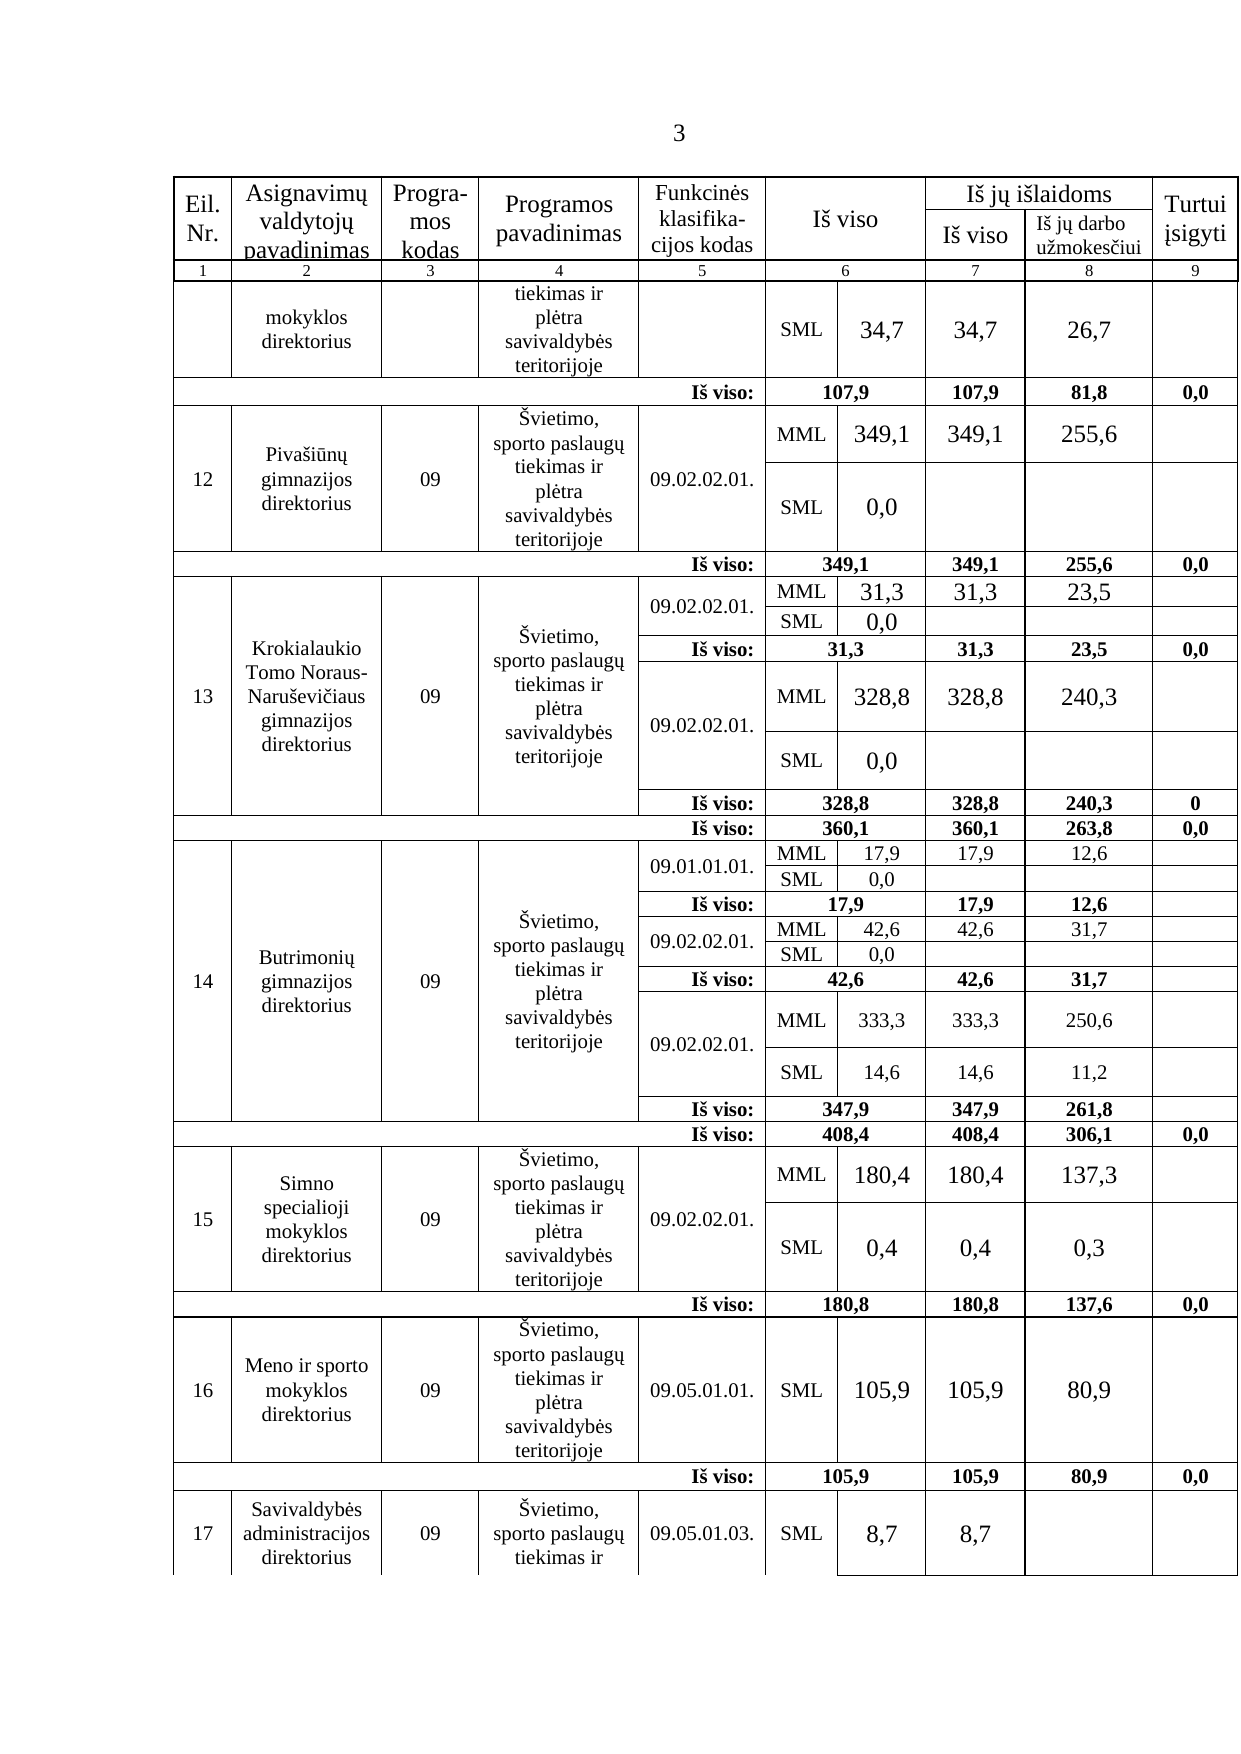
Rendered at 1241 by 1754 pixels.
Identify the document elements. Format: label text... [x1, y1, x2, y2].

table_cell MML [766, 406, 837, 462]
table_cell 16 [174, 1318, 231, 1462]
table_cell 250,6 [1026, 992, 1152, 1047]
table_cell 0,0 [1153, 378, 1237, 405]
table_cell Švietimo, sporto paslaugų tiekimas ir plėtra savivaldybės teritorijoje [479, 577, 638, 815]
table_cell 09.02.02.01. [639, 662, 765, 789]
table_cell [1026, 463, 1152, 551]
table_cell Butrimonių gimnazijos direktorius [232, 841, 381, 1121]
table_cell Meno ir sporto mokyklos direktorius [232, 1318, 381, 1462]
table_cell [1153, 892, 1237, 916]
table_cell 8,7 [838, 1491, 925, 1575]
table_cell [1153, 1491, 1237, 1575]
table_cell Iš viso: [174, 816, 765, 840]
table_cell Savivaldybės administracijos direktorius [232, 1491, 381, 1575]
table_cell 31,3 [838, 577, 925, 606]
table_cell 349,1 [838, 406, 925, 462]
table_cell 255,6 [1026, 552, 1152, 576]
table_cell 17,9 [838, 841, 925, 865]
table_cell Iš jų darbo užmokesčiui [1026, 210, 1152, 259]
table_cell 0,0 [838, 866, 925, 891]
table_cell Krokialaukio Tomo Noraus-Naruševičiaus gimnazijos direktorius [232, 577, 381, 815]
table_cell 2 [232, 261, 381, 280]
table_cell 23,5 [1026, 577, 1152, 606]
table_cell 42,6 [926, 967, 1024, 991]
table_cell 347,9 [766, 1097, 925, 1121]
table_cell SML [766, 282, 837, 377]
table_cell 80,9 [1026, 1318, 1152, 1462]
table_cell [1153, 1318, 1237, 1462]
table_cell 09 [382, 1147, 478, 1291]
table_cell 360,1 [766, 816, 925, 840]
table_cell MML [766, 917, 837, 941]
table_cell 26,7 [1026, 282, 1152, 377]
table_header Progra-mos kodas [382, 178, 478, 259]
table_cell [382, 282, 478, 377]
table_cell SML [766, 942, 837, 966]
table_cell 12,6 [1026, 892, 1152, 916]
table_cell MML [766, 662, 837, 731]
table_cell 42,6 [926, 917, 1024, 941]
table_cell 180,8 [926, 1292, 1024, 1316]
table_cell SML [766, 866, 837, 891]
table_cell Iš viso: [174, 552, 765, 576]
table_cell Iš viso: [174, 1292, 765, 1316]
table_cell [1026, 1491, 1152, 1575]
table_cell 7 [926, 261, 1024, 280]
table_cell Švietimo, sporto paslaugų tiekimas ir [479, 1491, 638, 1575]
table_cell 328,8 [766, 790, 925, 815]
table_header Iš viso [766, 178, 925, 259]
table_cell 4 [479, 261, 638, 280]
table_cell 3 [382, 261, 478, 280]
table_cell Simno specialioji mokyklos direktorius [232, 1147, 381, 1291]
table_cell SML [766, 607, 837, 635]
table_cell SML [766, 1318, 837, 1462]
table_cell 15 [174, 1147, 231, 1291]
table_cell Švietimo, sporto paslaugų tiekimas ir plėtra savivaldybės teritorijoje [479, 841, 638, 1121]
table_cell 80,9 [1026, 1463, 1152, 1490]
table_cell Iš viso: [639, 967, 765, 991]
table_cell 261,8 [1026, 1097, 1152, 1121]
table_cell 09 [382, 577, 478, 815]
table_cell Iš viso: [639, 790, 765, 815]
table_cell 14 [174, 841, 231, 1121]
table_cell 0,0 [1153, 1292, 1237, 1316]
table_cell 328,8 [838, 662, 925, 731]
table_cell 0,4 [926, 1203, 1024, 1291]
table_cell 81,8 [1026, 378, 1152, 405]
table_cell [1153, 1097, 1237, 1121]
table_cell 17 [174, 1491, 231, 1575]
table_cell [1153, 282, 1237, 377]
table_cell 31,3 [926, 577, 1024, 606]
table_cell 105,9 [926, 1318, 1024, 1462]
table_cell 107,9 [926, 378, 1024, 405]
table_cell 408,4 [926, 1122, 1024, 1146]
table_cell 09 [382, 406, 478, 551]
table_cell 105,9 [766, 1463, 925, 1490]
table_cell Iš viso: [639, 636, 765, 661]
table_cell [926, 942, 1024, 966]
table_cell 31,7 [1026, 967, 1152, 991]
table_cell 240,3 [1026, 662, 1152, 731]
table_cell 263,8 [1026, 816, 1152, 840]
table_cell Iš viso: [639, 1097, 765, 1121]
table_cell [1153, 577, 1237, 606]
table_cell [926, 866, 1024, 891]
table_cell 0,0 [838, 942, 925, 966]
table_cell [639, 282, 765, 377]
table_cell 349,1 [766, 552, 925, 576]
table_cell 137,6 [1026, 1292, 1152, 1316]
table_cell [1153, 1147, 1237, 1202]
table_cell 31,3 [766, 636, 925, 661]
table_cell 14,6 [926, 1048, 1024, 1096]
table_cell [1153, 463, 1237, 551]
table_cell [926, 463, 1024, 551]
table_cell [1153, 992, 1237, 1047]
table_cell [1153, 866, 1237, 891]
table_cell 0,0 [1153, 636, 1237, 661]
table_cell 42,6 [766, 967, 925, 991]
table_cell SML [766, 732, 837, 789]
table_cell [1026, 942, 1152, 966]
table_cell SML [766, 463, 837, 551]
table_cell 0,0 [838, 607, 925, 635]
table_cell 0,0 [838, 463, 925, 551]
table_cell 17,9 [766, 892, 925, 916]
table_cell mokyklos direktorius [232, 282, 381, 377]
table_cell 360,1 [926, 816, 1024, 840]
table_cell 240,3 [1026, 790, 1152, 815]
table_cell 09.01.01.01. [639, 841, 765, 891]
table_cell 328,8 [926, 790, 1024, 815]
table_cell [1153, 942, 1237, 966]
table_cell 11,2 [1026, 1048, 1152, 1096]
table_header Funkcinės klasifika-cijos kodas [639, 178, 765, 259]
table_cell 333,3 [926, 992, 1024, 1047]
table_cell 14,6 [838, 1048, 925, 1096]
table_cell 347,9 [926, 1097, 1024, 1121]
table_cell 09.02.02.01. [639, 992, 765, 1096]
table_cell SML [766, 1491, 837, 1575]
table_cell 09 [382, 841, 478, 1121]
table_cell Iš viso: [174, 1122, 765, 1146]
table_cell 105,9 [838, 1318, 925, 1462]
table_cell 09 [382, 1318, 478, 1462]
table_cell 09 [382, 1491, 478, 1575]
table_cell 0,0 [1153, 1463, 1237, 1490]
table_cell 105,9 [926, 1463, 1024, 1490]
table_cell [1026, 866, 1152, 891]
table_header Asignavimų valdytojų pavadinimas [232, 178, 381, 259]
table_cell 9 [1153, 261, 1237, 280]
table_cell [1153, 917, 1237, 941]
table_cell 09.05.01.01. [639, 1318, 765, 1462]
table_cell 0,3 [1026, 1203, 1152, 1291]
table_cell 0,0 [838, 732, 925, 789]
table_header Iš jų išlaidoms [926, 178, 1152, 208]
table_cell 13 [174, 577, 231, 815]
table_cell 107,9 [766, 378, 925, 405]
table_cell [174, 282, 231, 377]
table_cell tiekimas ir plėtra savivaldybės teritorijoje [479, 282, 638, 377]
table_cell Švietimo, sporto paslaugų tiekimas ir plėtra savivaldybės teritorijoje [479, 1318, 638, 1462]
table_cell [926, 732, 1024, 789]
table_cell 5 [639, 261, 765, 280]
table_cell 137,3 [1026, 1147, 1152, 1202]
table_cell 180,4 [926, 1147, 1024, 1202]
table_cell 8,7 [926, 1491, 1024, 1575]
table_cell 328,8 [926, 662, 1024, 731]
table_cell [1026, 732, 1152, 789]
table_cell 12 [174, 406, 231, 551]
table_cell 12,6 [1026, 841, 1152, 865]
table_cell 408,4 [766, 1122, 925, 1146]
table_cell 31,7 [1026, 917, 1152, 941]
table_cell MML [766, 992, 837, 1047]
table_cell Iš viso: [639, 892, 765, 916]
table_cell [1153, 841, 1237, 865]
table_cell 09.05.01.03. [639, 1491, 765, 1575]
table_header Turtui įsigyti [1153, 178, 1237, 259]
table_cell 23,5 [1026, 636, 1152, 661]
table_cell Švietimo, sporto paslaugų tiekimas ir plėtra savivaldybės teritorijoje [479, 1147, 638, 1291]
table_cell 17,9 [926, 841, 1024, 865]
table_cell Pivašiūnų gimnazijos direktorius [232, 406, 381, 551]
table_cell MML [766, 577, 837, 606]
table_header Programos pavadinimas [479, 178, 638, 259]
table_cell 34,7 [838, 282, 925, 377]
table_cell [926, 607, 1024, 635]
table_cell [1153, 1048, 1237, 1096]
table_cell Iš viso [926, 210, 1024, 259]
table_cell 0,4 [838, 1203, 925, 1291]
table_cell 306,1 [1026, 1122, 1152, 1146]
table_cell 0,0 [1153, 552, 1237, 576]
table_cell 0 [1153, 790, 1237, 815]
table_cell 0,0 [1153, 1122, 1237, 1146]
table_cell [1153, 1203, 1237, 1291]
table_cell Iš viso: [174, 1463, 765, 1490]
table_cell 8 [1026, 261, 1152, 280]
table_cell Švietimo, sporto paslaugų tiekimas ir plėtra savivaldybės teritorijoje [479, 406, 638, 551]
table_cell MML [766, 1147, 837, 1202]
table_header Eil. Nr. [175, 178, 231, 259]
table_cell 09.02.02.01. [639, 1147, 765, 1291]
table_cell [1153, 732, 1237, 789]
table_cell 180,4 [838, 1147, 925, 1202]
table_cell [1153, 406, 1237, 462]
table_cell 1 [175, 261, 231, 280]
table_cell 349,1 [926, 406, 1024, 462]
table_cell 255,6 [1026, 406, 1152, 462]
table_cell 180,8 [766, 1292, 925, 1316]
table_cell 31,3 [926, 636, 1024, 661]
table_cell 6 [766, 261, 925, 280]
table_cell [1153, 662, 1237, 731]
table_cell 34,7 [926, 282, 1024, 377]
table_cell Iš viso: [174, 378, 765, 405]
table_cell MML [766, 841, 837, 865]
table_cell 09.02.02.01. [639, 577, 765, 635]
table_cell 09.02.02.01. [639, 917, 765, 966]
table_cell [1153, 967, 1237, 991]
table_cell 333,3 [838, 992, 925, 1047]
table_cell 09.02.02.01. [639, 406, 765, 551]
table_cell SML [766, 1048, 837, 1096]
table_cell 42,6 [838, 917, 925, 941]
table_cell [1026, 607, 1152, 635]
table_cell SML [766, 1203, 837, 1291]
table_cell 0,0 [1153, 816, 1237, 840]
table_cell 17,9 [926, 892, 1024, 916]
table_cell [1153, 607, 1237, 635]
table_cell 349,1 [926, 552, 1024, 576]
